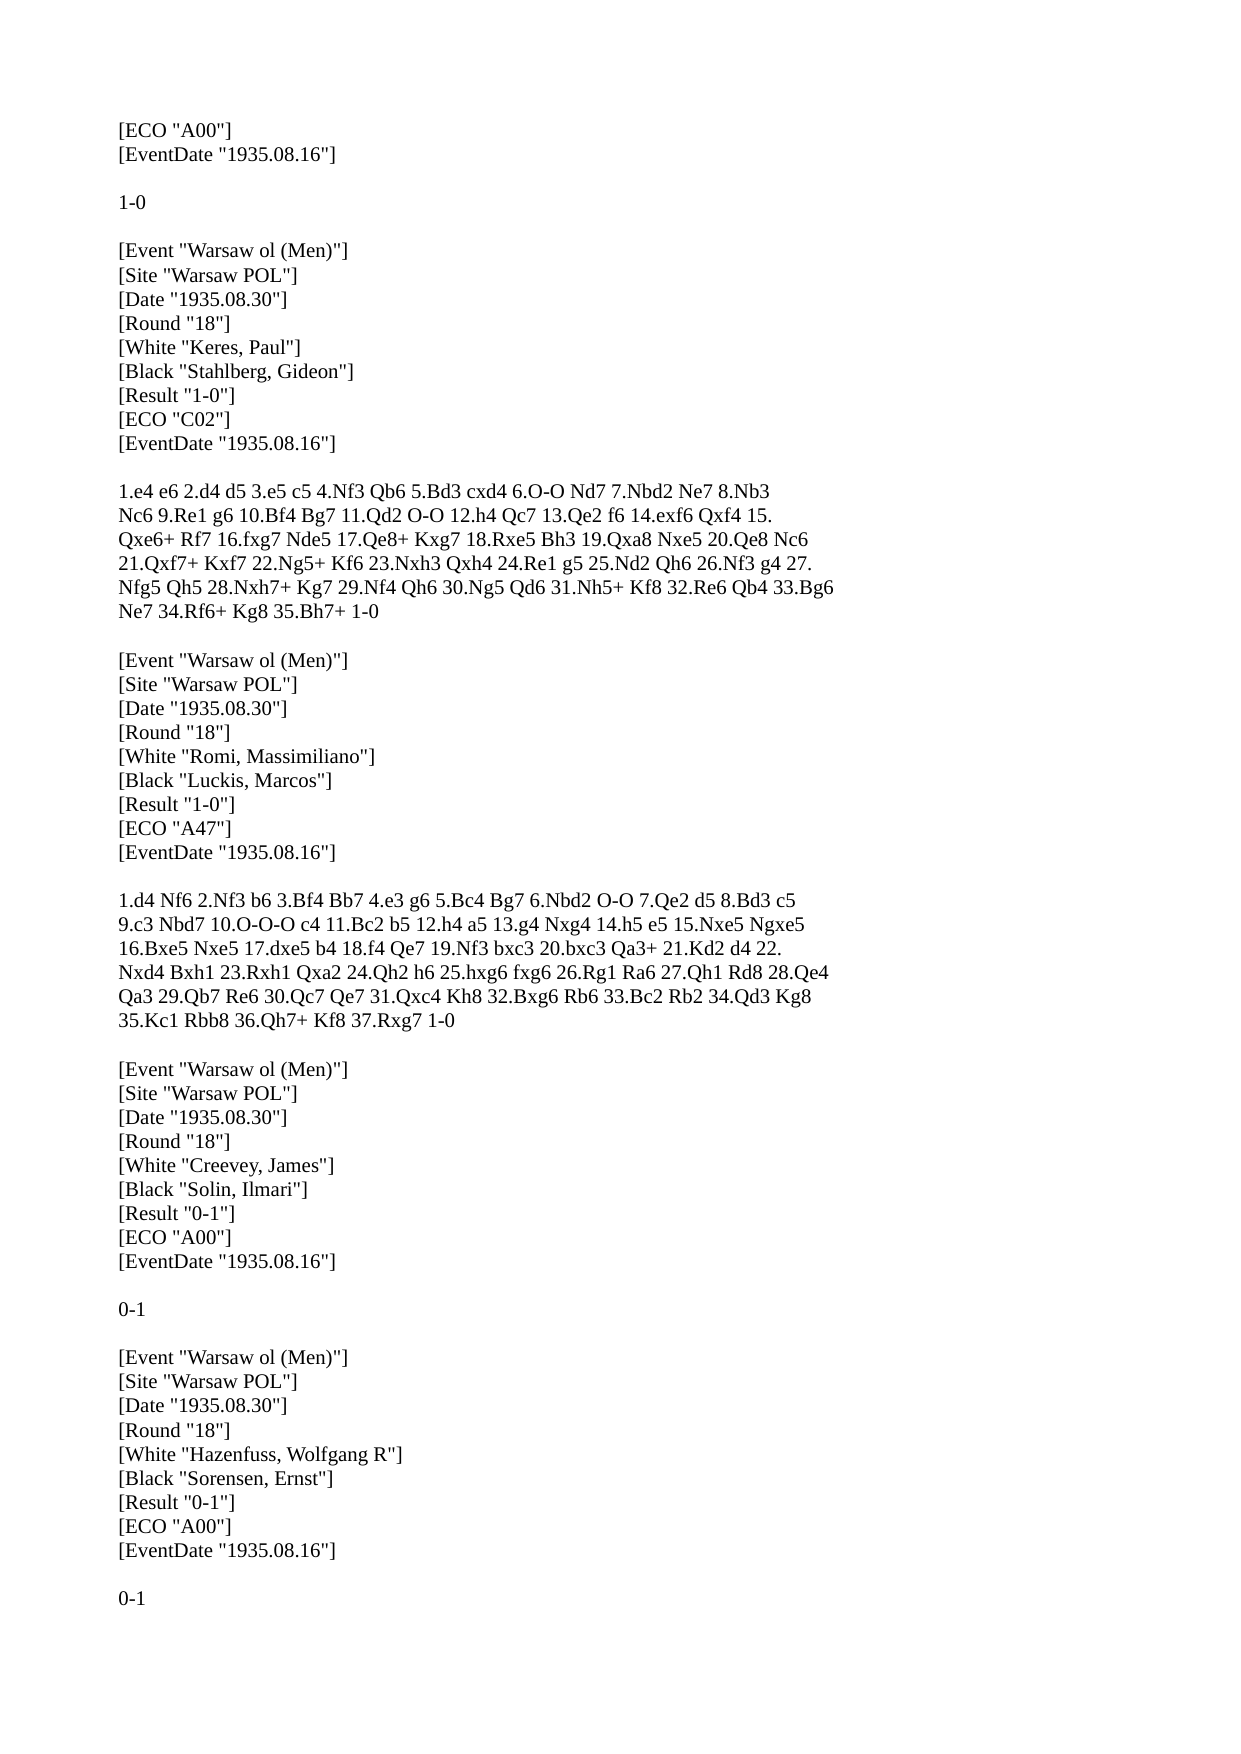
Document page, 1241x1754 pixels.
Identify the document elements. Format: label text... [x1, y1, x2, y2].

text [ECO "C02"] [118, 407, 1122, 431]
text 35.Kc1 Rbb8 36.Qh7+ Kf8 37.Rxg7 1-0 [118, 1008, 1122, 1032]
text [Round "18"] [118, 720, 1122, 744]
text [Date "1935.08.30"] [118, 287, 1122, 311]
text [Black "Sorensen, Ernst"] [118, 1466, 1122, 1490]
text [EventDate "1935.08.16"] [118, 142, 1122, 166]
text [Date "1935.08.30"] [118, 696, 1122, 720]
text [White "Creevey, James"] [118, 1153, 1122, 1177]
text [Result "0-1"] [118, 1201, 1122, 1225]
text [Black "Solin, Ilmari"] [118, 1177, 1122, 1201]
text [Event "Warsaw ol (Men)"] [118, 238, 1122, 262]
text [Black "Stahlberg, Gideon"] [118, 359, 1122, 383]
text Nc6 9.Re1 g6 10.Bf4 Bg7 11.Qd2 O-O 12.h4 Qc7 13.Qe2 f6 14.exf6 Qxf4 15. [118, 503, 1122, 527]
text [ECO "A00"] [118, 1225, 1122, 1249]
text [Result "1-0"] [118, 792, 1122, 816]
text [EventDate "1935.08.16"] [118, 1249, 1122, 1273]
text [EventDate "1935.08.16"] [118, 840, 1122, 864]
text [Site "Warsaw POL"] [118, 1369, 1122, 1393]
text 16.Bxe5 Nxe5 17.dxe5 b4 18.f4 Qe7 19.Nf3 bxc3 20.bxc3 Qa3+ 21.Kd2 d4 22. [118, 936, 1122, 960]
text [White "Romi, Massimiliano"] [118, 744, 1122, 768]
text Nxd4 Bxh1 23.Rxh1 Qxa2 24.Qh2 h6 25.hxg6 fxg6 26.Rg1 Ra6 27.Qh1 Rd8 28.Qe4 [118, 960, 1122, 984]
text 9.c3 Nbd7 10.O-O-O c4 11.Bc2 b5 12.h4 a5 13.g4 Nxg4 14.h5 e5 15.Nxe5 Ngxe5 [118, 912, 1122, 936]
text [White "Keres, Paul"] [118, 335, 1122, 359]
text 0-1 [118, 1586, 1122, 1610]
text [Site "Warsaw POL"] [118, 672, 1122, 696]
text [Event "Warsaw ol (Men)"] [118, 1345, 1122, 1369]
text [ECO "A00"] [118, 118, 1122, 142]
text [EventDate "1935.08.16"] [118, 1538, 1122, 1562]
text [Round "18"] [118, 311, 1122, 335]
text [Date "1935.08.30"] [118, 1393, 1122, 1417]
text [Event "Warsaw ol (Men)"] [118, 647, 1122, 672]
text [Event "Warsaw ol (Men)"] [118, 1057, 1122, 1081]
text [ECO "A00"] [118, 1514, 1122, 1538]
text [Round "18"] [118, 1417, 1122, 1442]
text Nfg5 Qh5 28.Nxh7+ Kg7 29.Nf4 Qh6 30.Ng5 Qd6 31.Nh5+ Kf8 32.Re6 Qb4 33.Bg6 [118, 575, 1122, 599]
text [Round "18"] [118, 1129, 1122, 1153]
text [EventDate "1935.08.16"] [118, 431, 1122, 455]
text Qa3 29.Qb7 Re6 30.Qc7 Qe7 31.Qxc4 Kh8 32.Bxg6 Rb6 33.Bc2 Rb2 34.Qd3 Kg8 [118, 984, 1122, 1008]
text [Black "Luckis, Marcos"] [118, 768, 1122, 792]
text Ne7 34.Rf6+ Kg8 35.Bh7+ 1-0 [118, 599, 1122, 623]
text [Result "0-1"] [118, 1490, 1122, 1514]
text 1.e4 e6 2.d4 d5 3.e5 c5 4.Nf3 Qb6 5.Bd3 cxd4 6.O-O Nd7 7.Nbd2 Ne7 8.Nb3 [118, 479, 1122, 503]
text 1-0 [118, 190, 1122, 214]
text 0-1 [118, 1297, 1122, 1321]
text [Site "Warsaw POL"] [118, 1081, 1122, 1105]
text [White "Hazenfuss, Wolfgang R"] [118, 1442, 1122, 1466]
text 1.d4 Nf6 2.Nf3 b6 3.Bf4 Bb7 4.e3 g6 5.Bc4 Bg7 6.Nbd2 O-O 7.Qe2 d5 8.Bd3 c5 [118, 888, 1122, 912]
text [Date "1935.08.30"] [118, 1105, 1122, 1129]
text 21.Qxf7+ Kxf7 22.Ng5+ Kf6 23.Nxh3 Qxh4 24.Re1 g5 25.Nd2 Qh6 26.Nf3 g4 27. [118, 551, 1122, 575]
text [Site "Warsaw POL"] [118, 262, 1122, 287]
text [Result "1-0"] [118, 383, 1122, 407]
text Qxe6+ Rf7 16.fxg7 Nde5 17.Qe8+ Kxg7 18.Rxe5 Bh3 19.Qxa8 Nxe5 20.Qe8 Nc6 [118, 527, 1122, 551]
text [ECO "A47"] [118, 816, 1122, 840]
